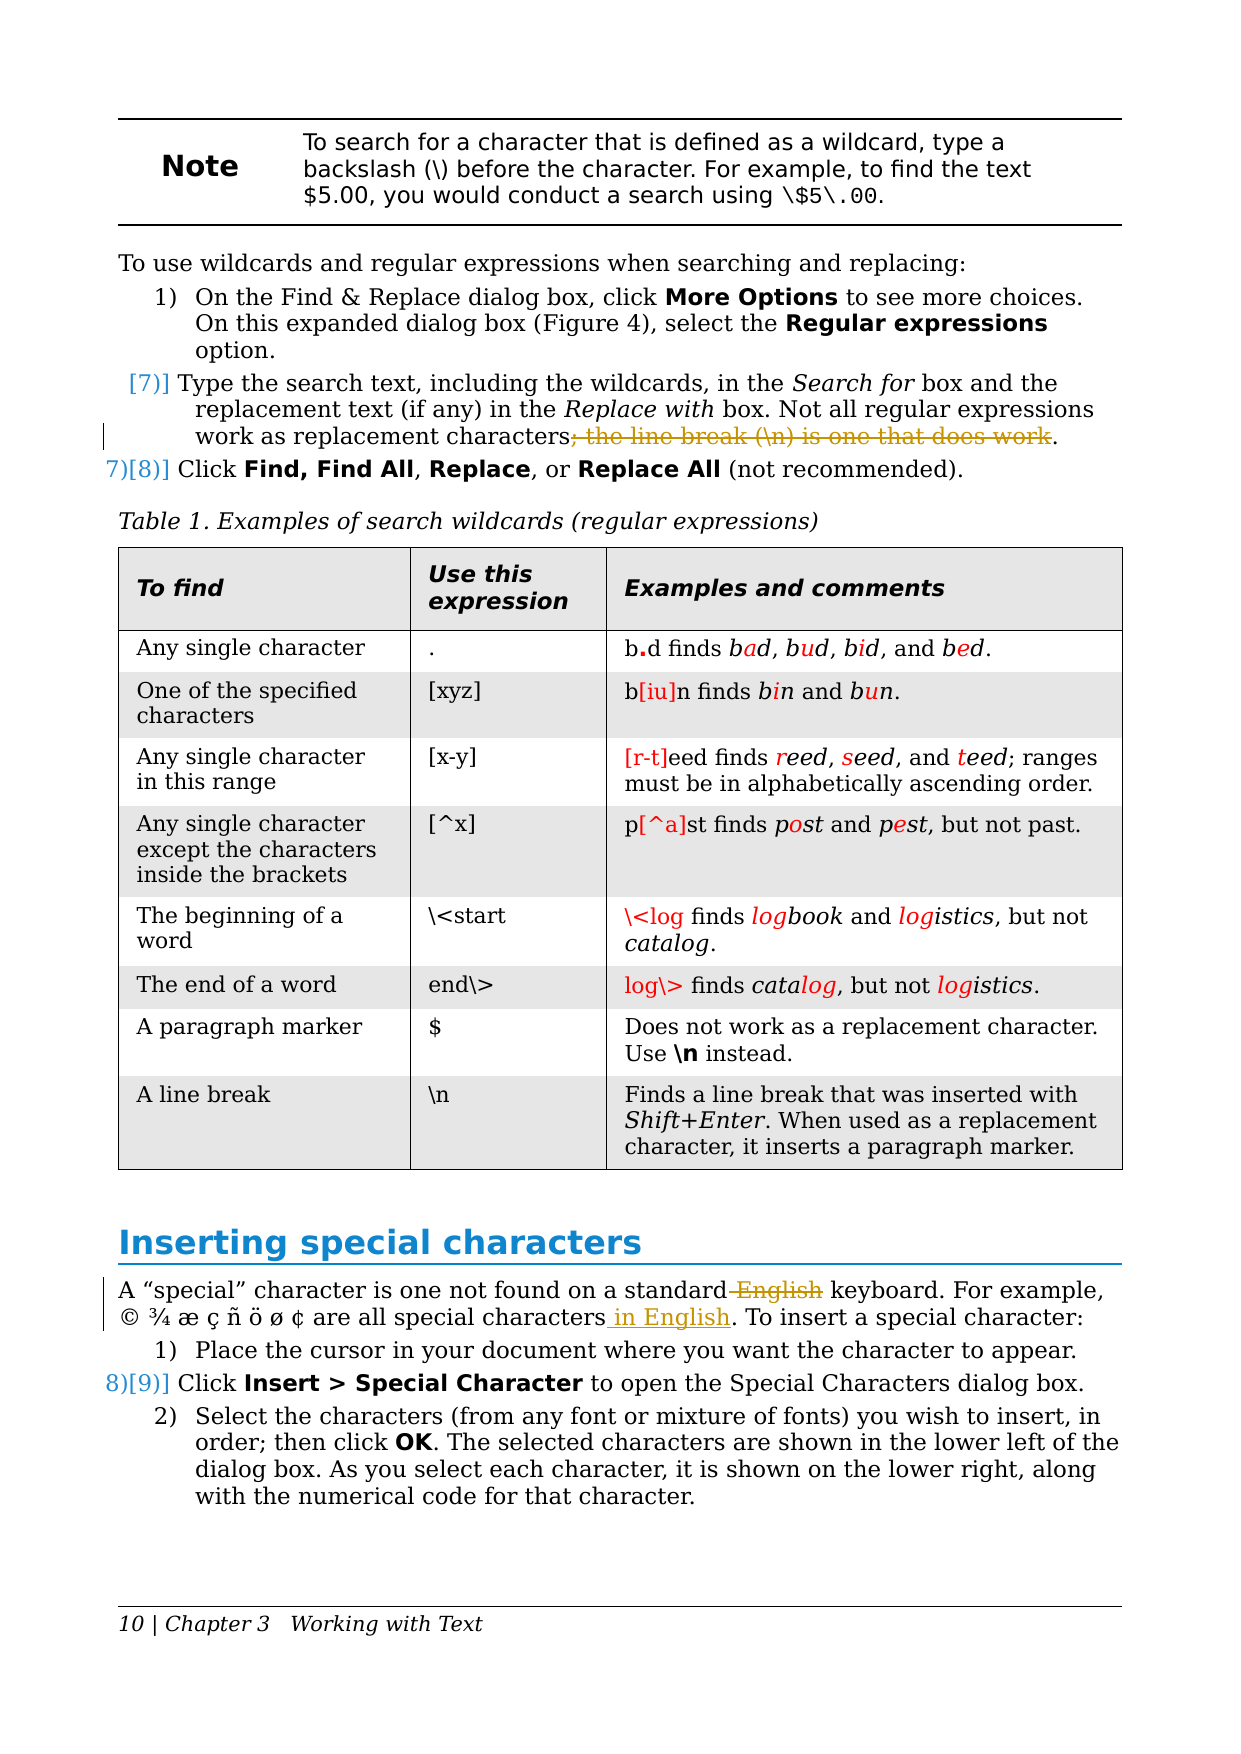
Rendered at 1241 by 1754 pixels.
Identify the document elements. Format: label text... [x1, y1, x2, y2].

list To use wildcards and regular expressions when searching and replacing: [118, 251, 1122, 277]
table_header Note [118, 120, 281, 223]
table_cell end\> [411, 966, 606, 1009]
table_header To find [119, 548, 410, 630]
list Click Insert > Special Character to open the Special Characters dialog box. [177, 1370, 1122, 1397]
list Select the characters (from any font or mixture of fonts) you wish to insert, in order; then click OK. The selected characters are shown in the lower left of the dialog box. As you select each character, it is shown on the lower right, along with the numerical code for that character. [177, 1403, 1122, 1509]
table_cell [xyz] [411, 672, 606, 738]
list On the Find & Replace dialog box, click More Options to see more choices. On this expanded dialog box (Figure 4), select the Regular expressions option. [177, 284, 1122, 364]
table_cell A line break [119, 1076, 410, 1169]
table_cell [r-t]eed finds reed, seed, and teed; ranges must be in alphabetically ascending order. [607, 738, 1122, 806]
table_cell Does not work as a replacement character. Use \n instead. [607, 1009, 1122, 1076]
table_cell [x-y] [411, 738, 606, 806]
list Click Find, Find All, Replace, or Replace All (not recommended). [177, 456, 1122, 483]
table_cell \n [411, 1076, 606, 1169]
table_cell Any single character [119, 631, 410, 672]
list A “special” character is one not found on a standard keyboard. For example, © ¾ æ ç ñ ö ø ¢ are all special characters in English. To insert a special character: [118, 1277, 1122, 1331]
table_cell A paragraph marker [119, 1009, 410, 1076]
table_cell b[iu]n finds bin and bun. [607, 672, 1122, 738]
table_cell p[^a]st finds post and pest, but not past. [607, 806, 1122, 897]
table_cell $ [411, 1009, 606, 1076]
table_cell Any single character in this range [119, 738, 410, 806]
table_cell Any single character except the characters inside the brackets [119, 806, 410, 897]
table_cell b.d finds bad, bud, bid, and bed. [607, 631, 1122, 672]
list Type the search text, including the wildcards, in the Search for box and the replacement text (if any) in the Replace with box. Not all regular expressions work as replacement characters. [177, 370, 1122, 450]
table_cell [^x] [411, 806, 606, 897]
table_header To search for a character that is defined as a wildcard, type a backslash (\) before the character. For example, to find the text $5.00, you would conduct a search using \$5\.00. [281, 120, 1122, 223]
table_cell The beginning of a word [119, 898, 410, 966]
table_cell . [411, 631, 606, 672]
table_cell log\> finds catalog, but not logistics. [607, 966, 1122, 1009]
subtitle Inserting special characters [118, 1224, 1122, 1263]
list Place the cursor in your document where you want the character to appear. [177, 1337, 1122, 1364]
text Table 1. Examples of search wildcards (regular expressions) [118, 508, 1122, 534]
table_cell The end of a word [119, 966, 410, 1009]
table_header Examples and comments [607, 548, 1122, 630]
table_header Use this expression [411, 548, 606, 630]
table_cell \<start [411, 898, 606, 966]
table_cell One of the specified characters [119, 672, 410, 738]
table_cell Finds a line break that was inserted with Shift+Enter. When used as a replacement character, it inserts a paragraph marker. [607, 1076, 1122, 1169]
table_cell \<log finds logbook and logistics, but not catalog. [607, 898, 1122, 966]
